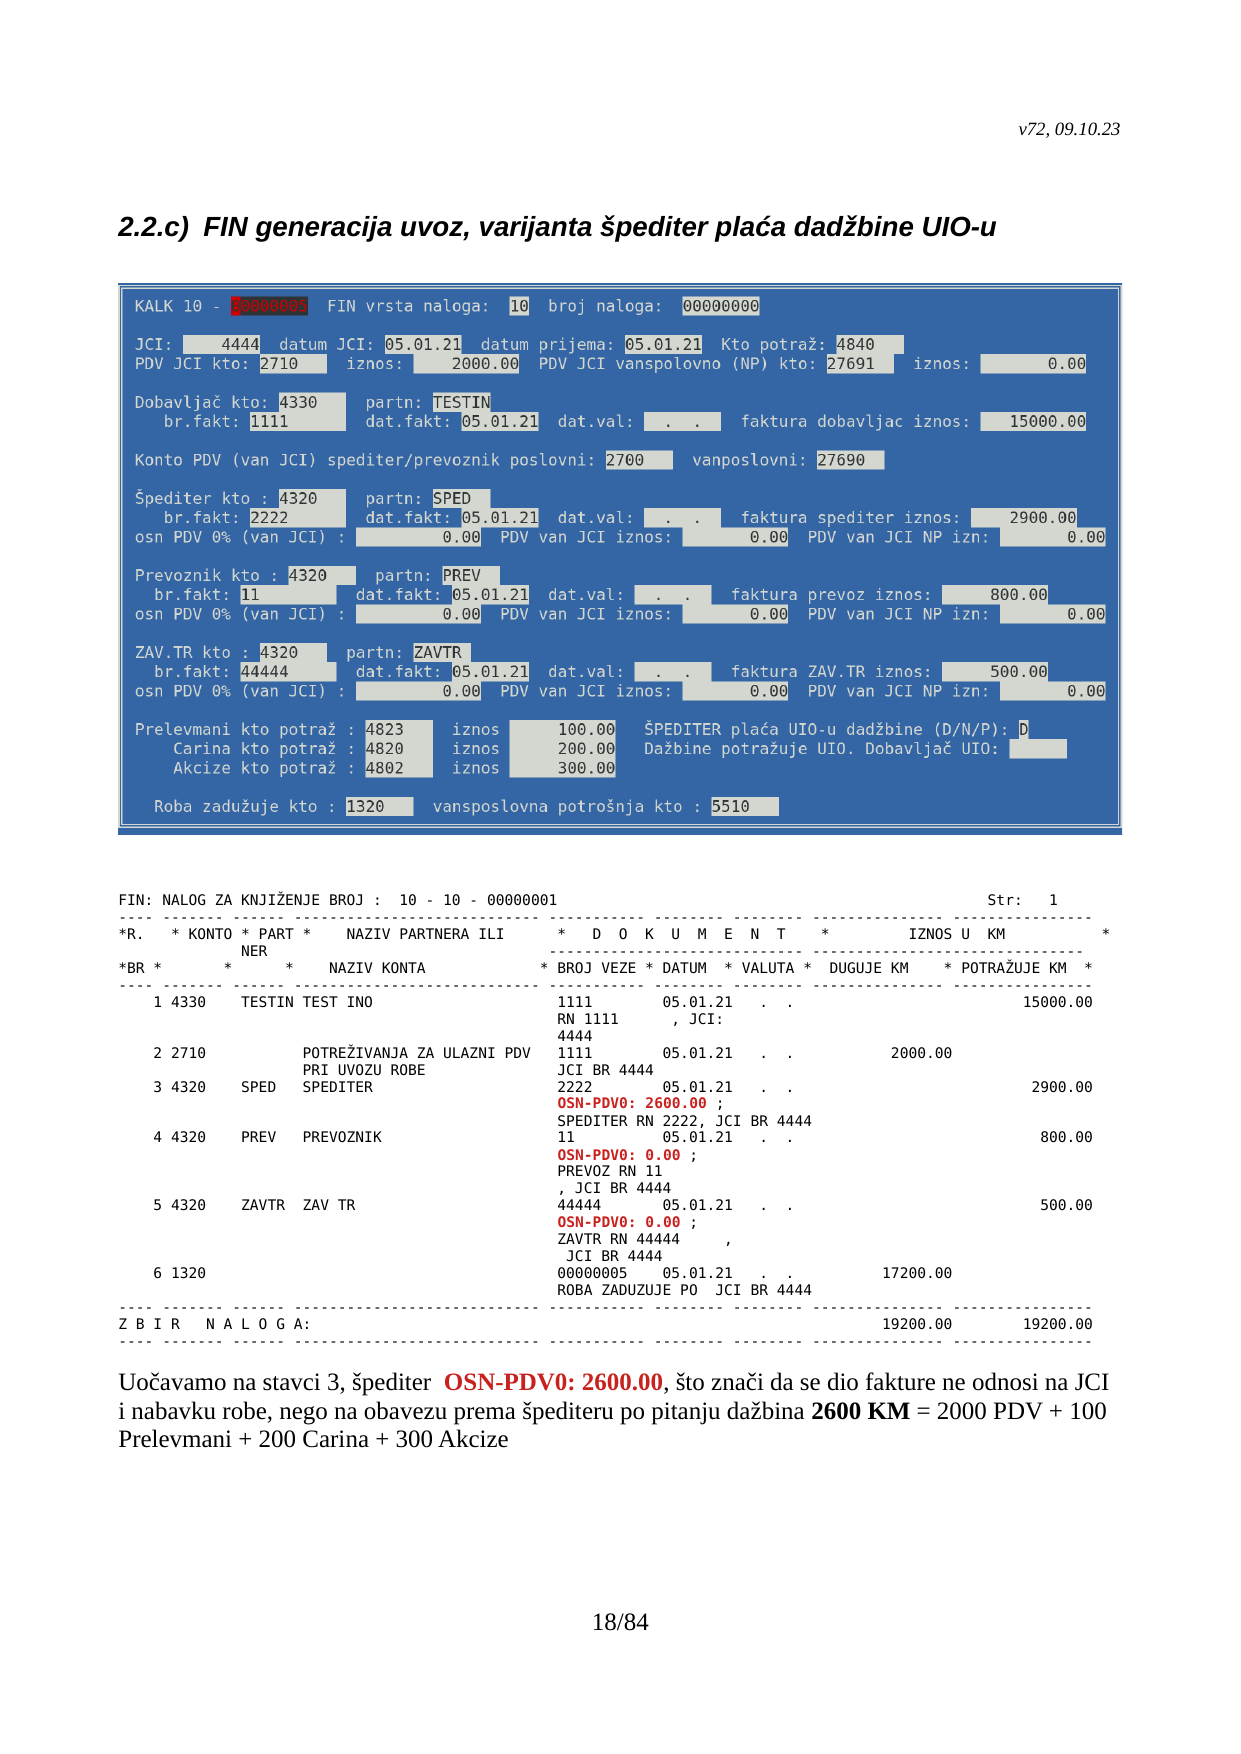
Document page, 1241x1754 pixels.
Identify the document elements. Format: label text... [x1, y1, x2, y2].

text OSN-PDV0: 2600.00 ; [118, 1095, 1122, 1112]
text Uočavamo na stavci 3, špediter OSN-PDV0: 2600.00, što znači da se dio fakture ne odnosi na JCI i nabavku robe, nego na obavezu prema špediteru po pitanju dažbina 2600 KM = 2000 PDV + 100 Prelevmani + 200 Carina + 300 Akcize [118, 1367, 1122, 1453]
text ---- ------- ------ ---------------------------- ----------- -------- -------- --------------- ---------------- [118, 977, 1122, 993]
text ---- ------- ------ ---------------------------- ----------- -------- -------- --------------- ---------------- [118, 1299, 1122, 1316]
text 4444 [118, 1027, 1122, 1044]
text , JCI BR 4444 [118, 1180, 1122, 1197]
text ROBA ZADUZUJE PO JCI BR 4444 [118, 1282, 1122, 1299]
subtitle FIN generacija uvoz, varijanta špediter plaća dadžbine UIO-u [118, 210, 1122, 242]
text PREVOZ RN 11 [118, 1163, 1122, 1180]
text ---- ------- ------ ---------------------------- ----------- -------- -------- --------------- ---------------- [118, 909, 1122, 926]
text *BR * * * NAZIV KONTA * BROJ VEZE * DATUM * VALUTA * DUGUJE KM * POTRAŽUJE KM * [118, 959, 1122, 977]
text 3 4320 SPED SPEDITER 2222 05.01.21 . . 2900.00 [118, 1078, 1122, 1095]
text RN 1111 , JCI: [118, 1011, 1122, 1027]
text 1 4330 TESTIN TEST INO 1111 05.01.21 . . 15000.00 [118, 993, 1122, 1011]
text ---- ------- ------ ---------------------------- ----------- -------- -------- --------------- ---------------- [118, 1333, 1122, 1350]
text NER ----------------------------- ------------------------------- [118, 943, 1122, 959]
text *R. * KONTO * PART * NAZIV PARTNERA ILI * D O K U M E N T * IZNOS U KM * [118, 926, 1122, 943]
text 2 2710 POTREŽIVANJA ZA ULAZNI PDV 1111 05.01.21 . . 2000.00 [118, 1044, 1122, 1061]
text FIN: NALOG ZA KNJIŽENJE BROJ : 10 - 10 - 00000001 Str: 1 [118, 892, 1122, 909]
text Z B I R N A L O G A: 19200.00 19200.00 [118, 1316, 1122, 1333]
text PRI UVOZU ROBE JCI BR 4444 [118, 1061, 1122, 1078]
text OSN-PDV0: 0.00 ; [118, 1146, 1122, 1163]
text 4 4320 PREV PREVOZNIK 11 05.01.21 . . 800.00 [118, 1129, 1122, 1146]
text ZAVTR RN 44444 , [118, 1231, 1122, 1248]
picture [118, 283, 1123, 835]
text 5 4320 ZAVTR ZAV TR 44444 05.01.21 . . 500.00 [118, 1197, 1122, 1214]
text 6 1320 00000005 05.01.21 . . 17200.00 [118, 1265, 1122, 1282]
text JCI BR 4444 [118, 1248, 1122, 1265]
text OSN-PDV0: 0.00 ; [118, 1214, 1122, 1231]
text SPEDITER RN 2222, JCI BR 4444 [118, 1112, 1122, 1129]
